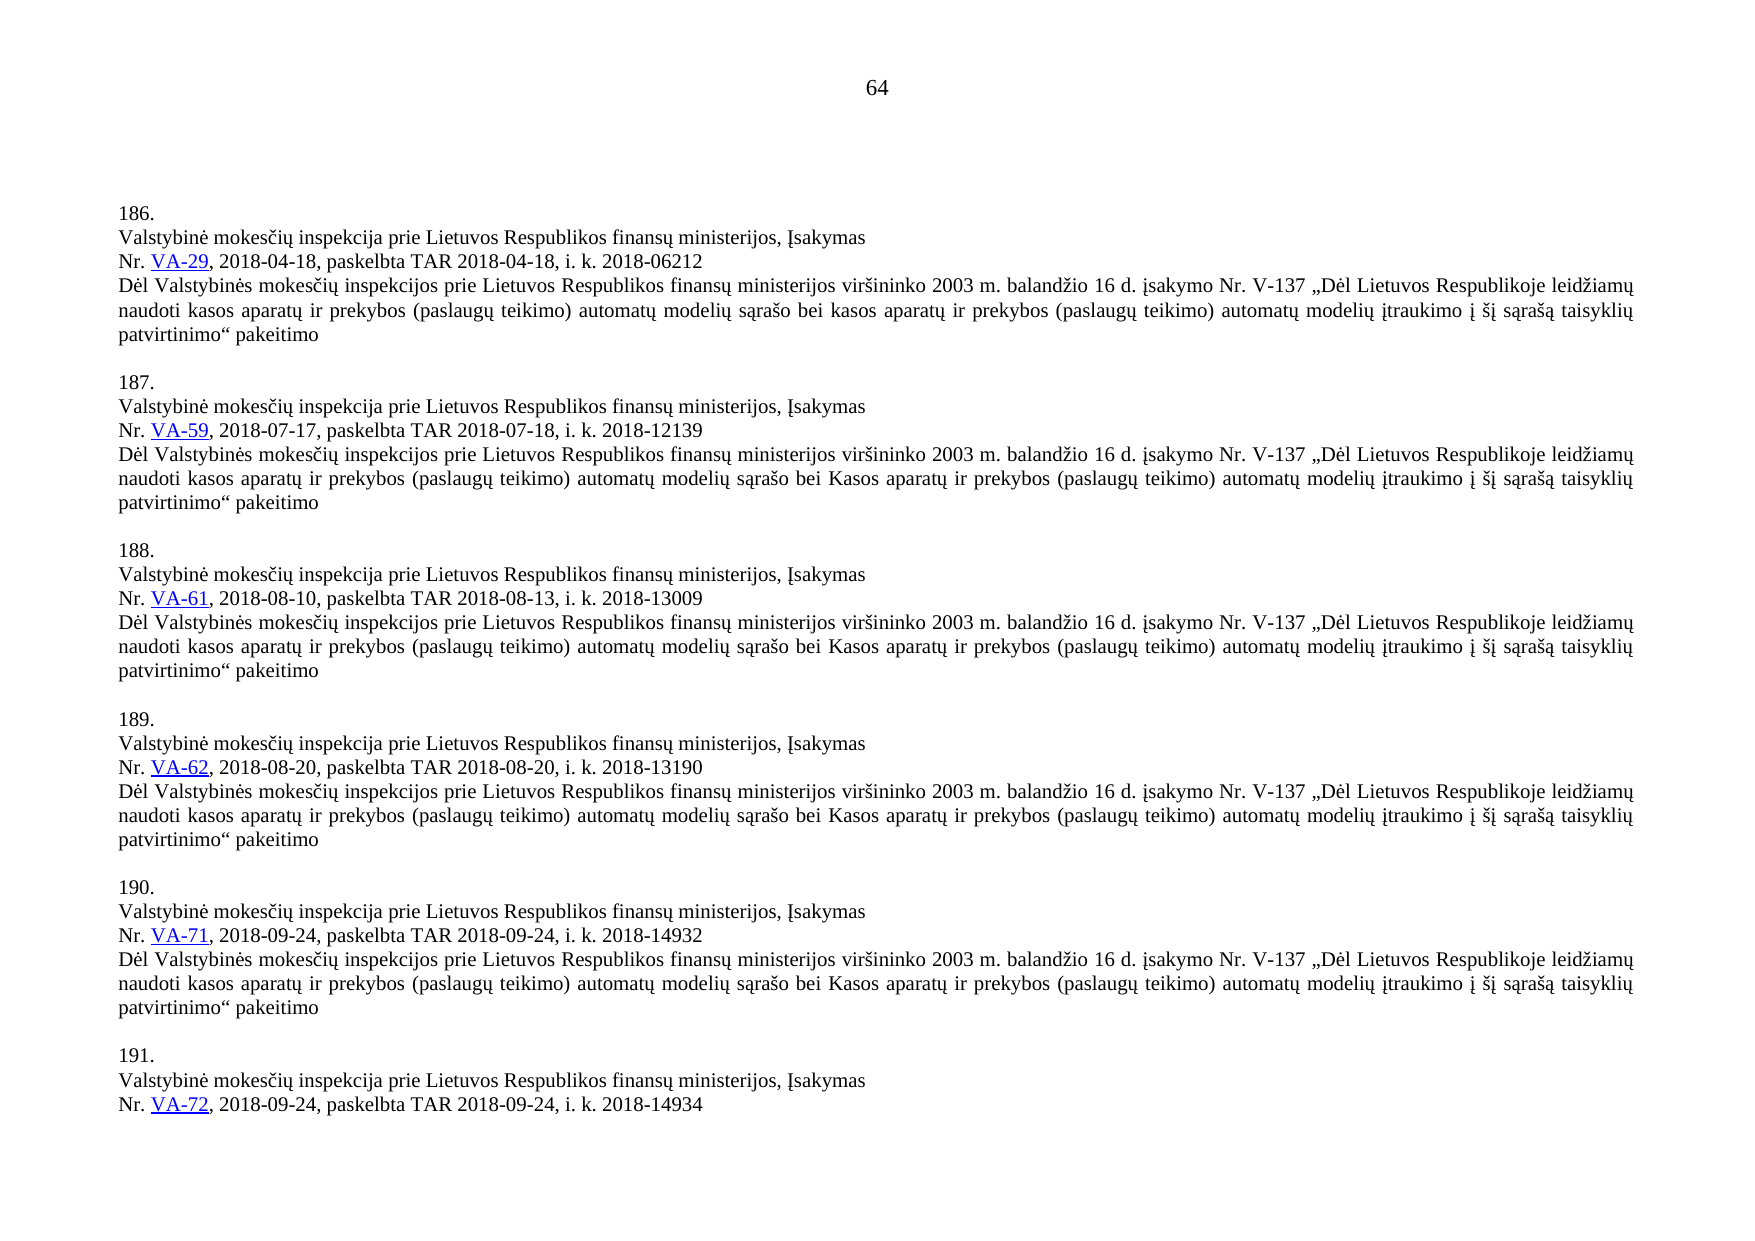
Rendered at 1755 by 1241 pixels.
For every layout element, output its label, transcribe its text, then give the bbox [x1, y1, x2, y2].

text Nr. VA-59, 2018-07-17, paskelbta TAR 2018-07-18, i. k. 2018-12139 [118, 418, 1636, 442]
text Valstybinė mokesčių inspekcija prie Lietuvos Respublikos finansų ministerijos, Įsakymas [118, 562, 1636, 586]
text Valstybinė mokesčių inspekcija prie Lietuvos Respublikos finansų ministerijos, Įsakymas [118, 731, 1636, 755]
text Valstybinė mokesčių inspekcija prie Lietuvos Respublikos finansų ministerijos, Įsakymas [118, 394, 1636, 418]
text Nr. VA-61, 2018-08-10, paskelbta TAR 2018-08-13, i. k. 2018-13009 [118, 586, 1636, 610]
text Dėl Valstybinės mokesčių inspekcijos prie Lietuvos Respublikos finansų ministerijos viršininko 2003 m. balandžio 16 d. įsakymo Nr. V-137 „Dėl Lietuvos Respublikoje leidžiamų naudoti kasos aparatų ir prekybos (paslaugų teikimo) automatų modelių sąrašo bei kasos aparatų ir prekybos (paslaugų teikimo) automatų modelių įtraukimo į šį sąrašą taisyklių patvirtinimo“ pakeitimo [118, 273, 1636, 346]
text 190. [118, 875, 1636, 899]
text 188. [118, 538, 1636, 562]
text Nr. VA-72, 2018-09-24, paskelbta TAR 2018-09-24, i. k. 2018-14934 [118, 1092, 1636, 1116]
text Nr. VA-62, 2018-08-20, paskelbta TAR 2018-08-20, i. k. 2018-13190 [118, 755, 1636, 779]
text Dėl Valstybinės mokesčių inspekcijos prie Lietuvos Respublikos finansų ministerijos viršininko 2003 m. balandžio 16 d. įsakymo Nr. V-137 „Dėl Lietuvos Respublikoje leidžiamų naudoti kasos aparatų ir prekybos (paslaugų teikimo) automatų modelių sąrašo bei Kasos aparatų ir prekybos (paslaugų teikimo) automatų modelių įtraukimo į šį sąrašą taisyklių patvirtinimo“ pakeitimo [118, 947, 1636, 1019]
text Valstybinė mokesčių inspekcija prie Lietuvos Respublikos finansų ministerijos, Įsakymas [118, 1067, 1636, 1092]
text 189. [118, 707, 1636, 731]
text 191. [118, 1043, 1636, 1067]
text Dėl Valstybinės mokesčių inspekcijos prie Lietuvos Respublikos finansų ministerijos viršininko 2003 m. balandžio 16 d. įsakymo Nr. V-137 „Dėl Lietuvos Respublikoje leidžiamų naudoti kasos aparatų ir prekybos (paslaugų teikimo) automatų modelių sąrašo bei Kasos aparatų ir prekybos (paslaugų teikimo) automatų modelių įtraukimo į šį sąrašą taisyklių patvirtinimo“ pakeitimo [118, 779, 1636, 851]
text Valstybinė mokesčių inspekcija prie Lietuvos Respublikos finansų ministerijos, Įsakymas [118, 225, 1636, 249]
text Nr. VA-29, 2018-04-18, paskelbta TAR 2018-04-18, i. k. 2018-06212 [118, 249, 1636, 273]
text 186. [118, 201, 1636, 225]
text Valstybinė mokesčių inspekcija prie Lietuvos Respublikos finansų ministerijos, Įsakymas [118, 899, 1636, 923]
text Dėl Valstybinės mokesčių inspekcijos prie Lietuvos Respublikos finansų ministerijos viršininko 2003 m. balandžio 16 d. įsakymo Nr. V-137 „Dėl Lietuvos Respublikoje leidžiamų naudoti kasos aparatų ir prekybos (paslaugų teikimo) automatų modelių sąrašo bei Kasos aparatų ir prekybos (paslaugų teikimo) automatų modelių įtraukimo į šį sąrašą taisyklių patvirtinimo“ pakeitimo [118, 610, 1636, 682]
text Dėl Valstybinės mokesčių inspekcijos prie Lietuvos Respublikos finansų ministerijos viršininko 2003 m. balandžio 16 d. įsakymo Nr. V-137 „Dėl Lietuvos Respublikoje leidžiamų naudoti kasos aparatų ir prekybos (paslaugų teikimo) automatų modelių sąrašo bei Kasos aparatų ir prekybos (paslaugų teikimo) automatų modelių įtraukimo į šį sąrašą taisyklių patvirtinimo“ pakeitimo [118, 442, 1636, 514]
text 187. [118, 370, 1636, 394]
text Nr. VA-71, 2018-09-24, paskelbta TAR 2018-09-24, i. k. 2018-14932 [118, 923, 1636, 947]
